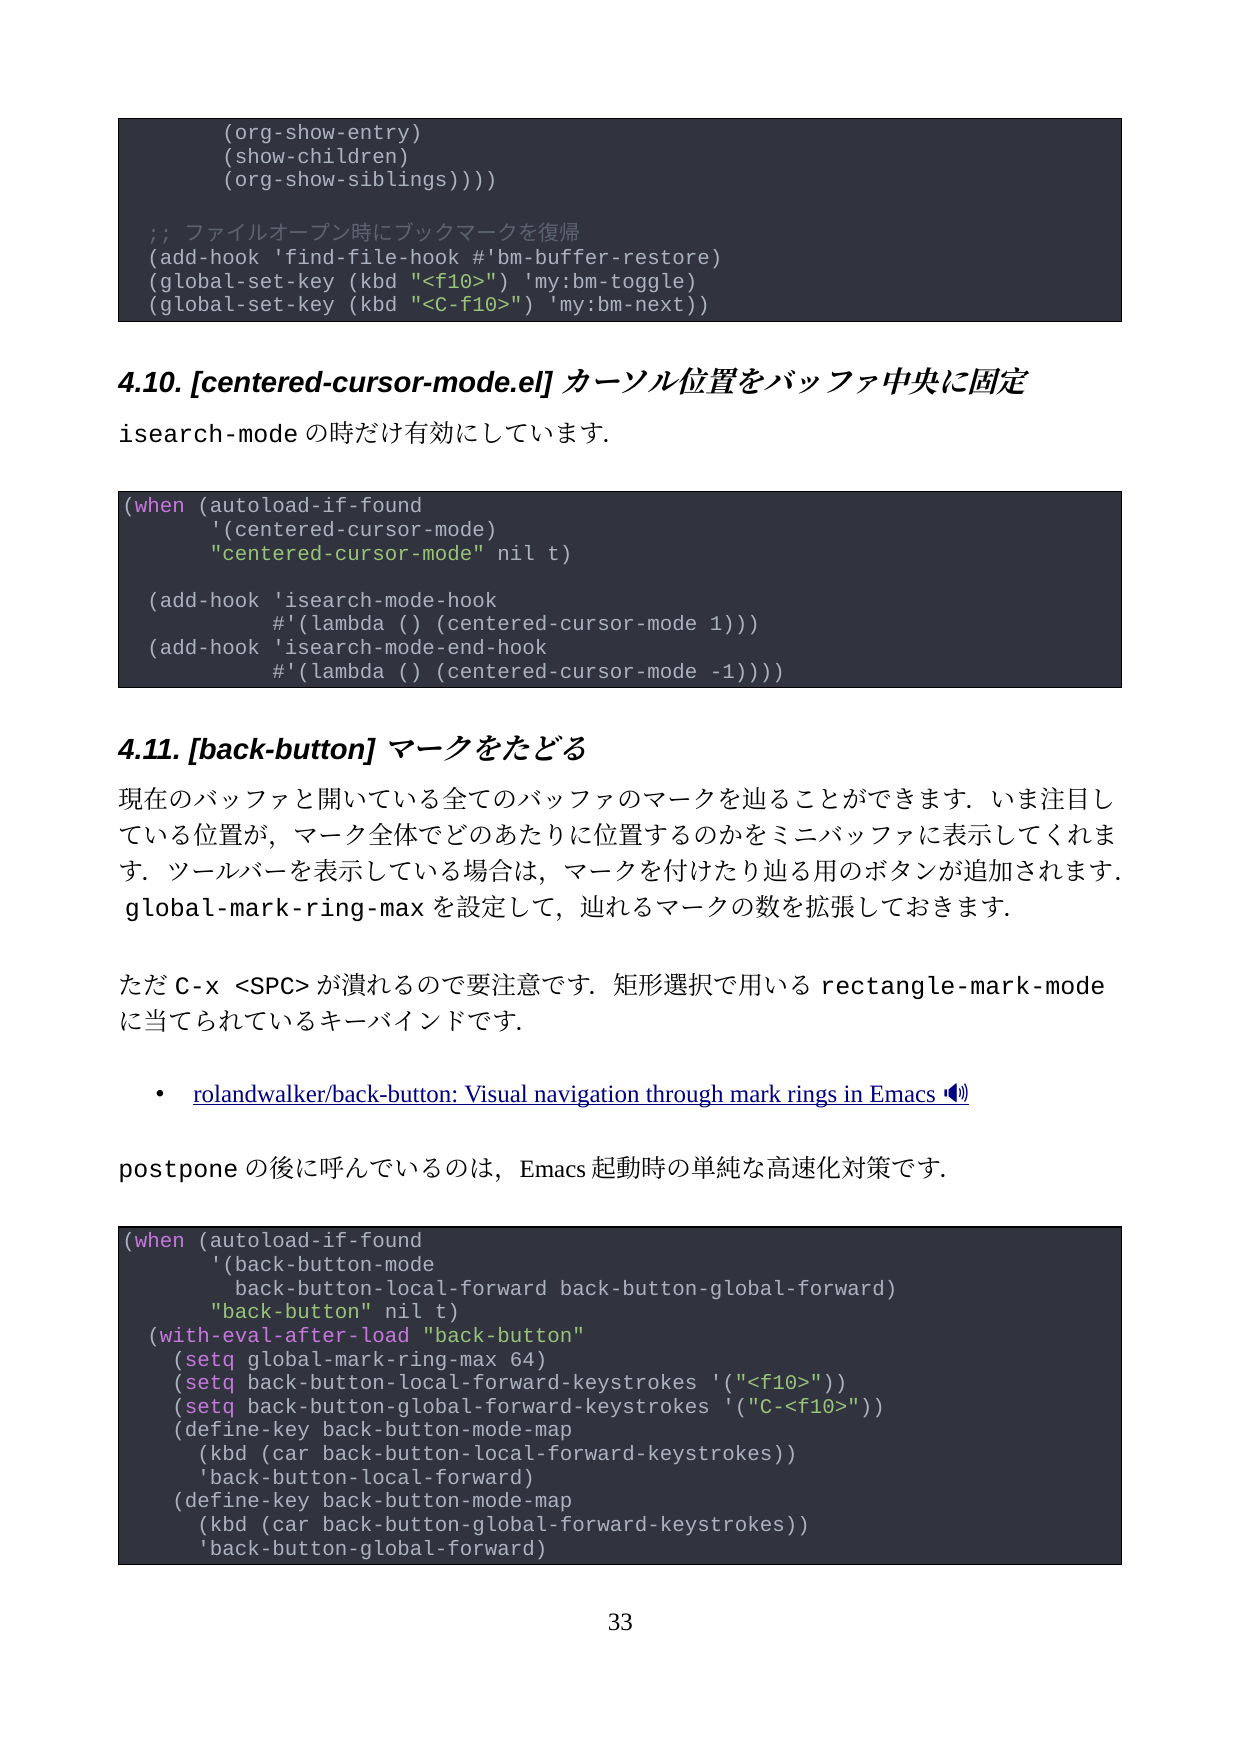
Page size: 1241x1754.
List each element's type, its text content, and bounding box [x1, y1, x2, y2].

text (when (autoload-if-found [119, 1228, 1121, 1250]
text (kbd (car back-button-global-forward-keystrokes)) [119, 1510, 1121, 1534]
text (setq global-mark-ring-max 64) [119, 1344, 1121, 1368]
text 'back-button-global-forward) [119, 1534, 1121, 1564]
text ;; ファイルオープン時にブックマークを復帰 [119, 213, 1121, 243]
text (org-show-entry) [119, 119, 1121, 142]
subtitle [back-button] マークをたどる [118, 726, 1122, 768]
subtitle [centered-cursor-mode.el] カーソル位置をバッファ中央に固定 [118, 359, 1122, 401]
text (global-set-key (kbd "<C-f10>") 'my:bm-next)) [119, 290, 1121, 321]
text (define-key back-button-mode-map [119, 1416, 1121, 1439]
text "back-button" nil t) [119, 1297, 1121, 1321]
text (kbd (car back-button-local-forward-keystrokes)) [119, 1439, 1121, 1463]
text (show-children) [119, 142, 1121, 165]
text (add-hook 'isearch-mode-end-hook [119, 633, 1121, 657]
text postpone の後に呼んでいるのは，Emacs起動時の単純な高速化対策です． [118, 1149, 1122, 1214]
text (org-show-siblings)))) [119, 165, 1121, 189]
text '(back-button-mode [119, 1250, 1121, 1274]
text (when (autoload-if-found [119, 492, 1121, 515]
text (with-eval-after-load "back-button" [119, 1321, 1121, 1344]
text back-button-local-forward back-button-global-forward) [119, 1274, 1121, 1297]
text (define-key back-button-mode-map [119, 1486, 1121, 1510]
text (add-hook 'isearch-mode-hook [119, 586, 1121, 609]
text (setq back-button-local-forward-keystrokes '("<f10>")) [119, 1368, 1121, 1392]
text (global-set-key (kbd "<f10>") 'my:bm-toggle) [119, 267, 1121, 290]
text (add-hook 'find-file-hook #'bm-buffer-restore) [119, 243, 1121, 267]
text #'(lambda () (centered-cursor-mode -1)))) [119, 657, 1121, 687]
text isearch-mode の時だけ有効にしています． [118, 414, 1122, 479]
text "centered-cursor-mode" nil t) [119, 538, 1121, 562]
text ただ C-x <SPC> が潰れるので要注意です．矩形選択で用いる rectangle-mark-mode に当てられているキーバインドです． [118, 965, 1122, 1066]
text #'(lambda () (centered-cursor-mode 1))) [119, 609, 1121, 633]
text '(centered-cursor-mode) [119, 515, 1121, 538]
text (setq back-button-global-forward-keystrokes '("C-<f10>")) [119, 1392, 1121, 1416]
text 'back-button-local-forward) [119, 1463, 1121, 1486]
text 現在のバッファと開いている全てのバッファのマークを辿ることができます．いま注目している位置が，マーク全体でどのあたりに位置するのかをミニバッファに表示してくれます．ツールバーを表示している場合は，マークを付けたり辿る用のボタンが追加されます． global-mark-ring-max を設定して，辿れるマークの数を拡張しておきます． [118, 780, 1122, 953]
list rolandwalker/back-button: Visual navigation through mark rings in Emacs 🔊 [156, 1079, 1122, 1136]
